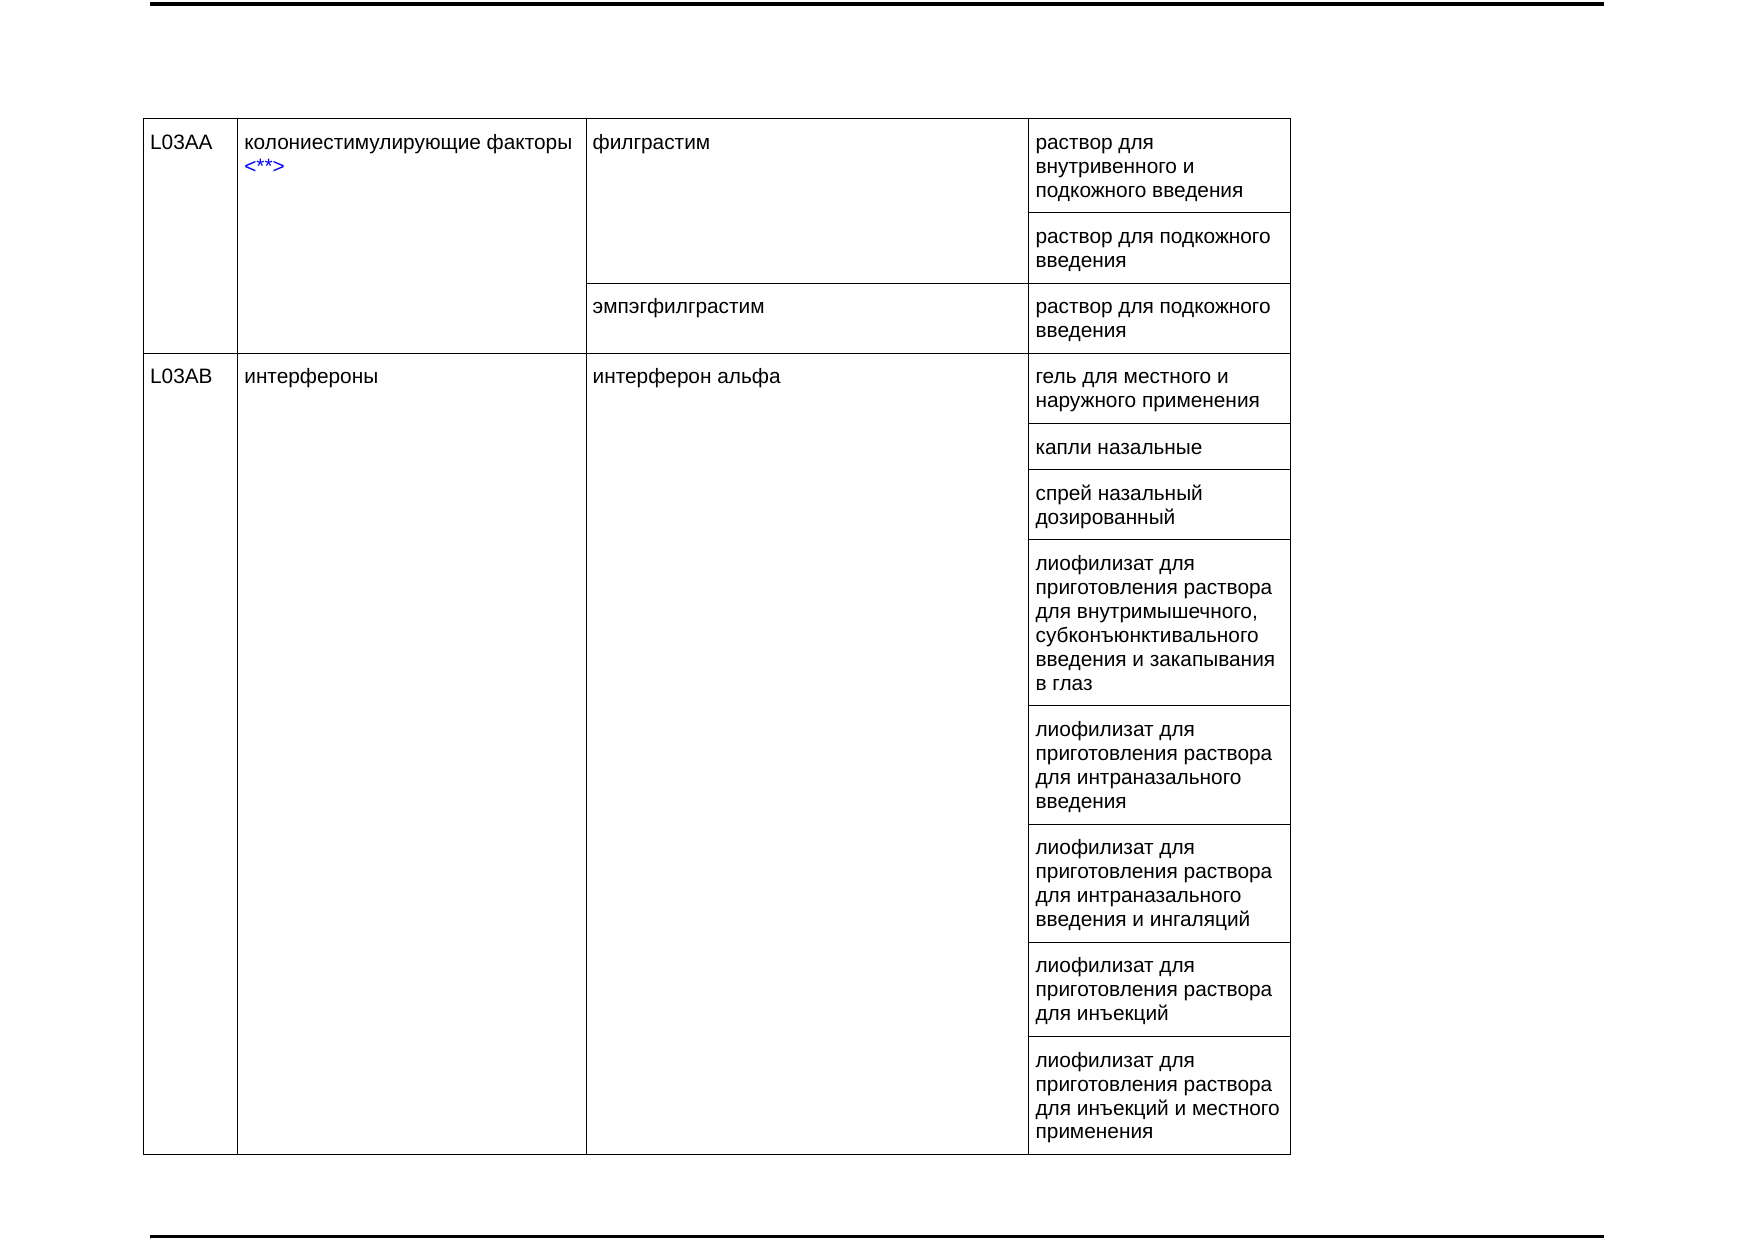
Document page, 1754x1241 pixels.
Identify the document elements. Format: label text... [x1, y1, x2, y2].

table_cell лиофилизат для приготовления раствора для инъекций и местного применения [1029, 1037, 1290, 1154]
table_cell лиофилизат для приготовления раствора для интраназального введения и ингаляций [1029, 825, 1290, 942]
table_cell раствор для подкожного введения [1029, 213, 1290, 282]
table_cell эмпэгфилграстим [587, 284, 1028, 353]
table_cell лиофилизат для приготовления раствора для внутримышечного, субконъюнктивального введения и закапывания в глаз [1029, 540, 1290, 705]
table_cell гель для местного и наружного применения [1029, 354, 1290, 423]
table_cell L03AA [144, 119, 237, 353]
table_cell L03AB [144, 354, 237, 1154]
table_cell раствор для внутривенного и подкожного введения [1029, 119, 1290, 212]
table_cell капли назальные [1029, 424, 1290, 469]
table_cell интерферон альфа [587, 354, 1028, 1154]
table_cell раствор для подкожного введения [1029, 284, 1290, 353]
table_cell филграстим [587, 119, 1028, 282]
table_cell спрей назальный дозированный [1029, 470, 1290, 539]
table_cell лиофилизат для приготовления раствора для интраназального введения [1029, 706, 1290, 823]
table_cell интерфероны [238, 354, 586, 1154]
table_cell лиофилизат для приготовления раствора для инъекций [1029, 943, 1290, 1036]
table_cell колониестимулирующие факторы <**> [238, 119, 586, 353]
